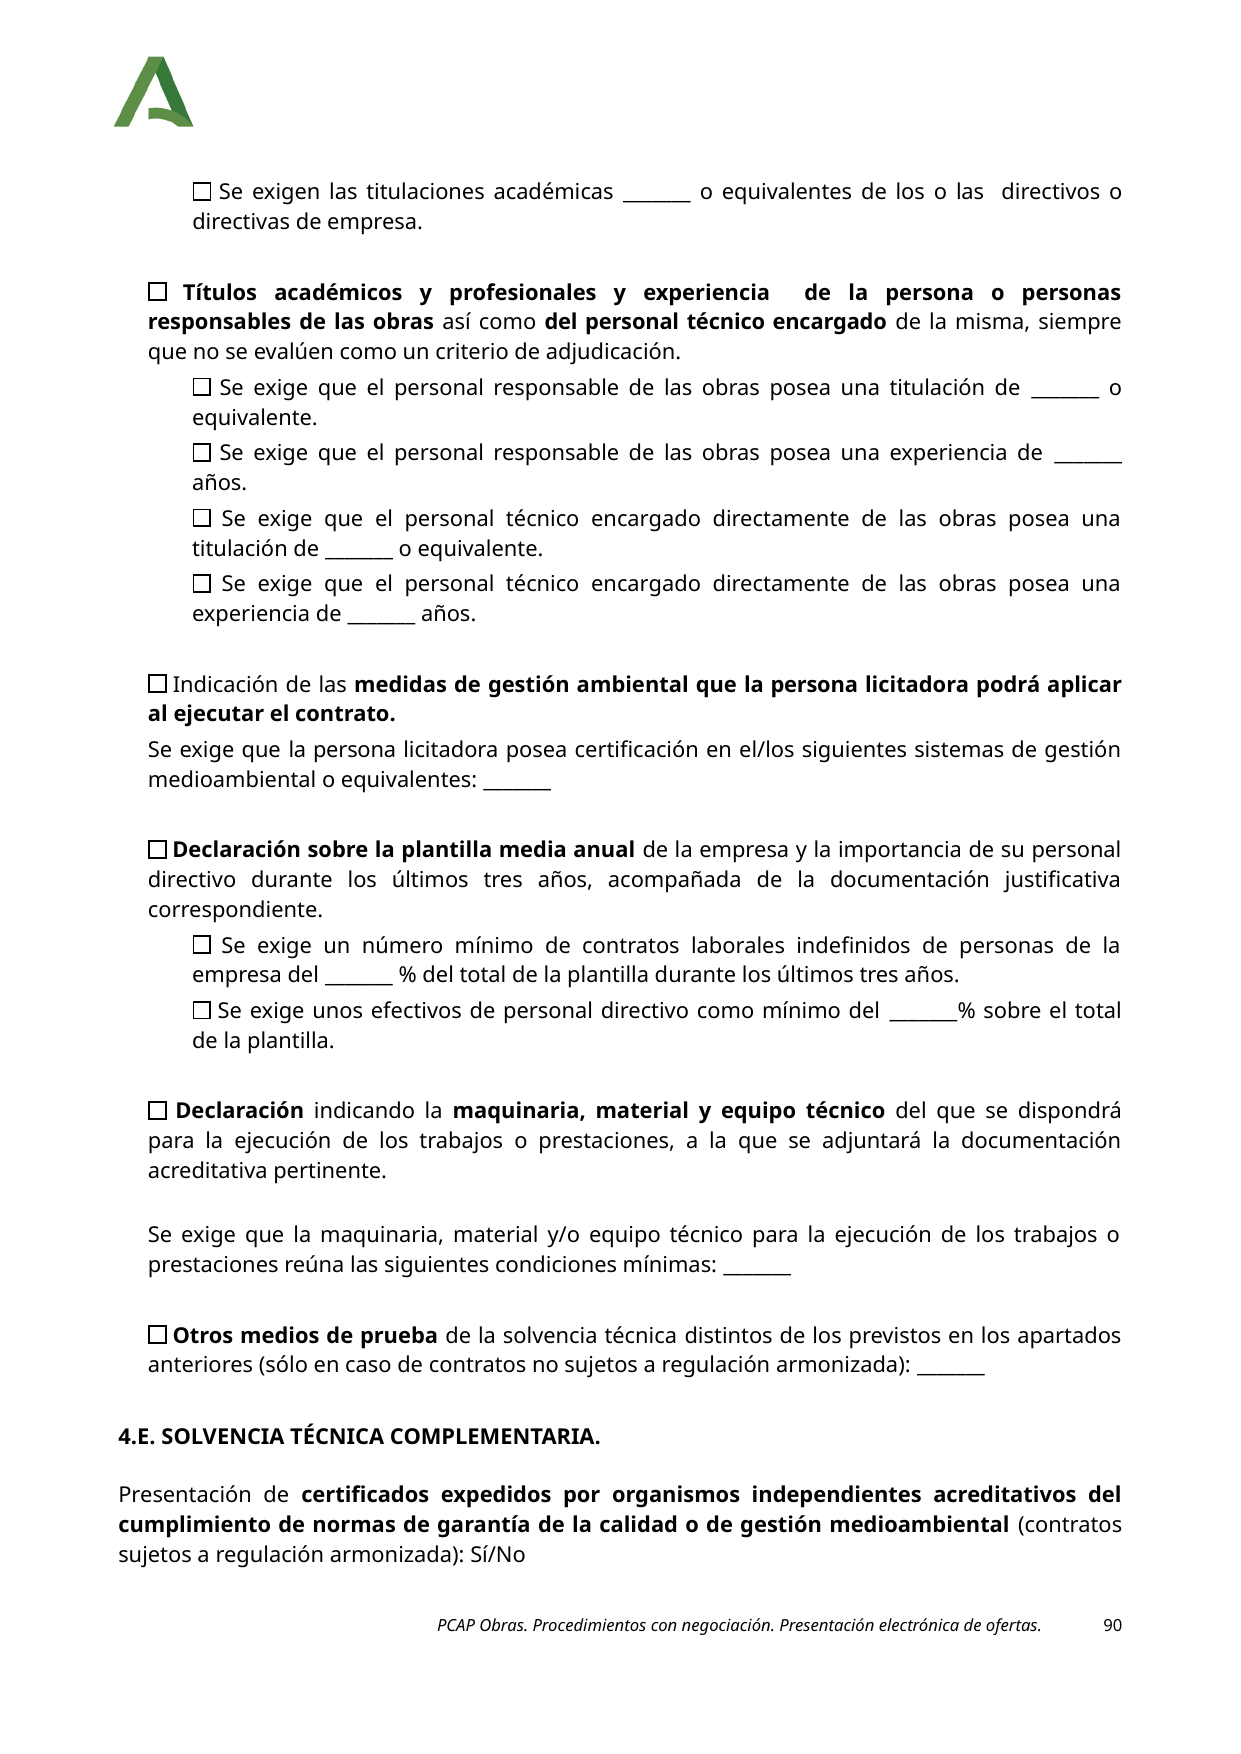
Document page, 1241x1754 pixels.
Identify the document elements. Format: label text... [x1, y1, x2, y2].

text Se exige unos efectivos de personal directivo como mínimo del _______% sobre el total de la plantilla. [192, 995, 1122, 1055]
text 4.E. SOLVENCIA TÉCNICA COMPLEMENTARIA. [118, 1421, 1122, 1451]
text Declaración indicando la maquinaria, material y equipo técnico del que se dispondrá para la ejecución de los trabajos o prestaciones, a la que se adjuntará la documentación acreditativa pertinente. [148, 1095, 1122, 1185]
text Se exige que el personal técnico encargado directamente de las obras posea una titulación de _______ o equivalente. [192, 503, 1122, 562]
text Se exige que la persona licitadora posea certificación en el/los siguientes sistemas de gestión medioambiental o equivalentes: _______ [148, 734, 1122, 794]
text Se exige que la maquinaria, material y/o equipo técnico para la ejecución de los trabajos o prestaciones reúna las siguientes condiciones mínimas: _______ [148, 1219, 1122, 1279]
text Se exige un número mínimo de contratos laborales indefinidos de personas de la empresa del _______ % del total de la plantilla durante los últimos tres años. [192, 930, 1122, 989]
text Otros medios de prueba de la solvencia técnica distintos de los previstos en los apartados anteriores (sólo en caso de contratos no sujetos a regulación armonizada): _______ [148, 1319, 1122, 1379]
text Declaración sobre la plantilla media anual de la empresa y la importancia de su personal directivo durante los últimos tres años, acompañada de la documentación justificativa correspondiente. [148, 834, 1122, 924]
text Se exige que el personal técnico encargado directamente de las obras posea una experiencia de _______ años. [192, 568, 1122, 628]
text Indicación de las medidas de gestión ambiental que la persona licitadora podrá aplicar al ejecutar el contrato. [148, 669, 1122, 728]
picture [109, 52, 198, 131]
text Se exige que el personal responsable de las obras posea una experiencia de _______ años. [192, 437, 1122, 497]
text Se exige que el personal responsable de las obras posea una titulación de _______ o equivalente. [192, 372, 1122, 431]
text Se exigen las titulaciones académicas _______ o equivalentes de los o las directivos o directivas de empresa. [192, 176, 1122, 236]
text Títulos académicos y profesionales y experiencia de la persona o personas responsables de las obras así como del personal técnico encargado de la misma, siempre que no se evalúen como un criterio de adjudicación. [148, 277, 1122, 366]
text Presentación de certificados expedidos por organismos independientes acreditativos del cumplimiento de normas de garantía de la calidad o de gestión medioambiental (contratos sujetos a regulación armonizada): Sí/No [118, 1479, 1122, 1569]
